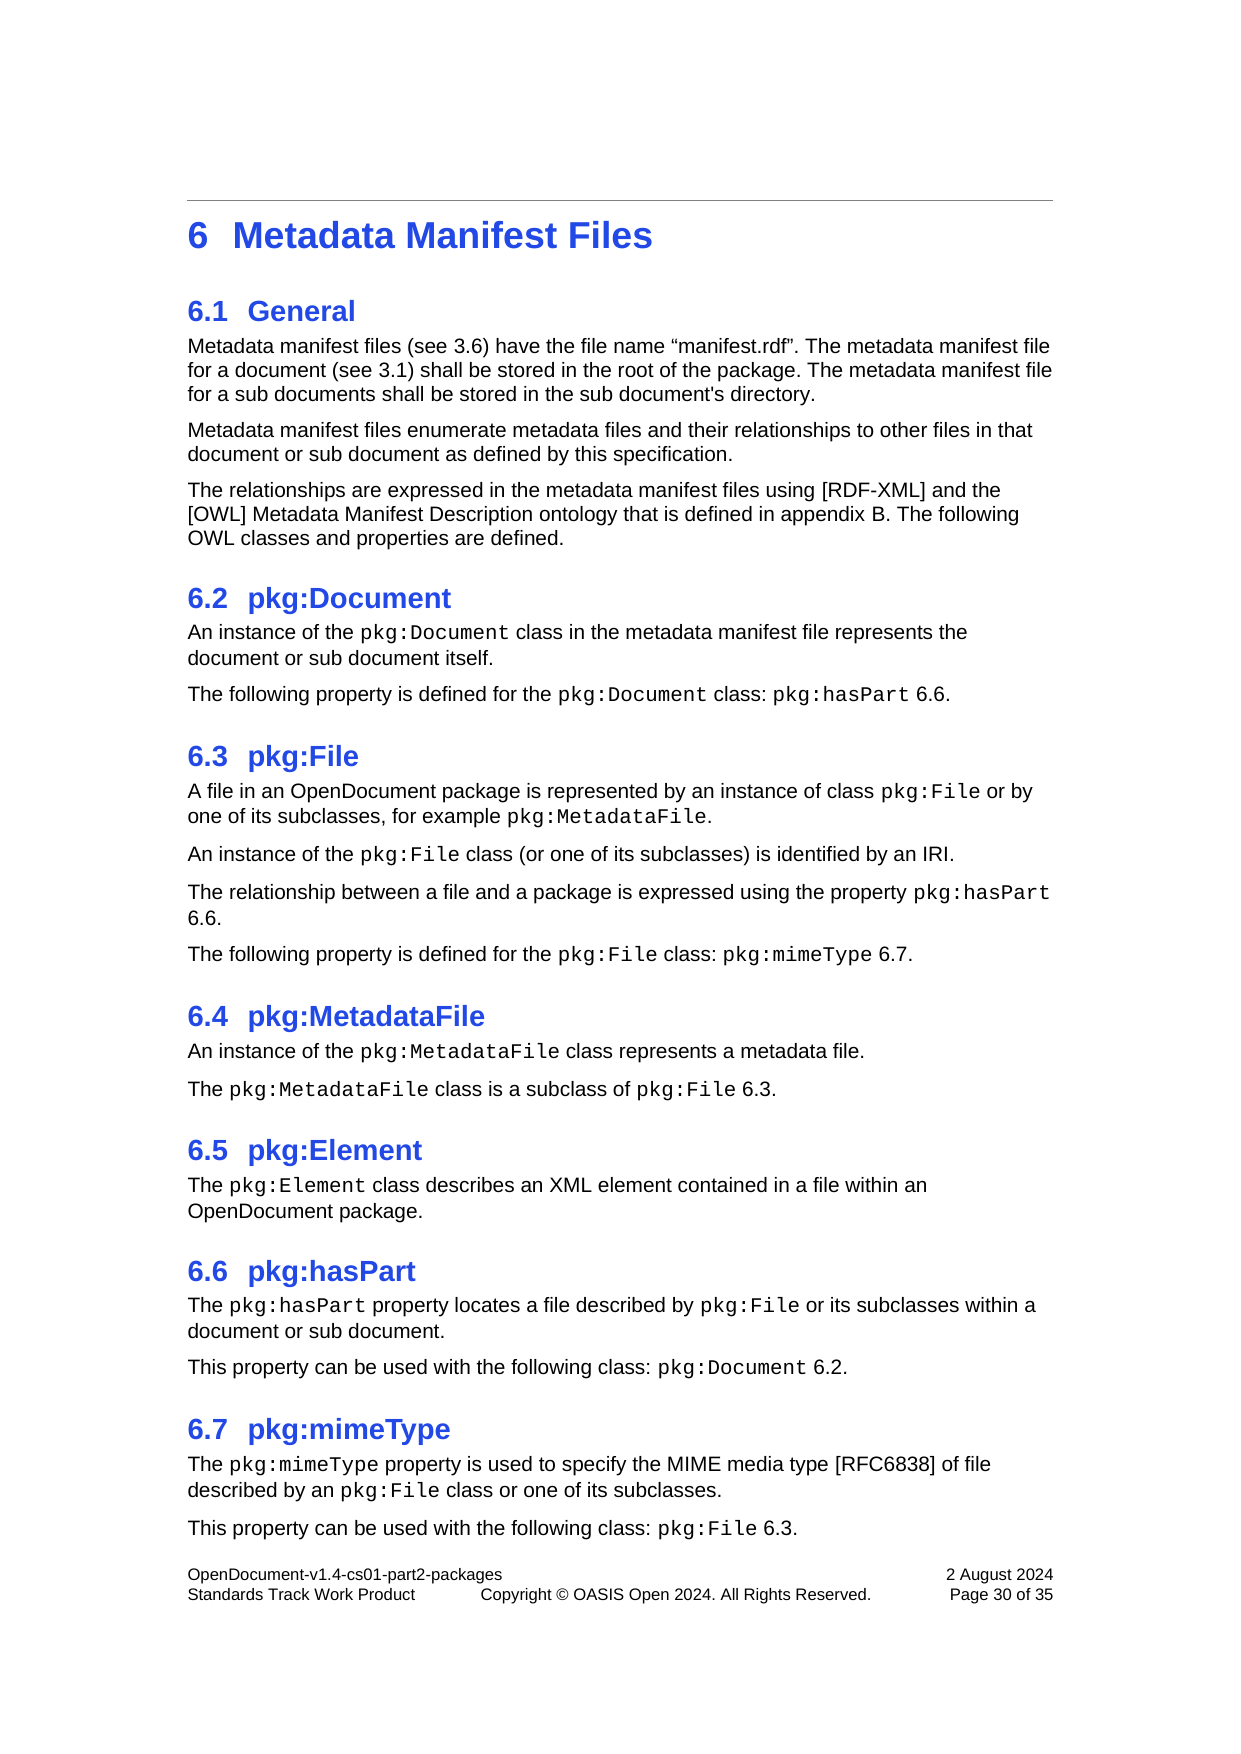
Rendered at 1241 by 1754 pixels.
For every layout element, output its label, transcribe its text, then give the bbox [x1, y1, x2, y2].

subtitle pkg:MetadataFile [187, 999, 1053, 1032]
text This property can be used with the following class: pkg:File 6.3. [187, 1515, 1053, 1541]
subtitle pkg:File [187, 739, 1053, 772]
text This property can be used with the following class: pkg:Document 6.2. [187, 1355, 1053, 1381]
text Metadata manifest files enumerate metadata files and their relationships to other files in that document or sub document as defined by this specification. [187, 418, 1053, 466]
text Metadata manifest files (see 3.6) have the file name “manifest.rdf”. The metadata manifest file for a document (see 3.1) shall be stored in the root of the package. The metadata manifest file for a sub documents shall be stored in the sub document's directory. [187, 334, 1053, 406]
subtitle pkg:Element [187, 1133, 1053, 1167]
text An instance of the pkg:MetadataFile class represents a metadata file. [187, 1038, 1053, 1064]
text The pkg:MetadataFile class is a subclass of pkg:File 6.3. [187, 1076, 1053, 1102]
subtitle pkg:Document [187, 581, 1053, 614]
text An instance of the pkg:Document class in the metadata manifest file represents the document or sub document itself. [187, 620, 1053, 670]
text An instance of the pkg:File class (or one of its subclasses) is identified by an IRI. [187, 842, 1053, 868]
text The pkg:Element class describes an XML element contained in a file within an OpenDocument package. [187, 1173, 1053, 1223]
subtitle Metadata Manifest Files [187, 201, 1053, 257]
subtitle pkg:hasPart [187, 1254, 1053, 1287]
text The pkg:mimeType property is used to specify the MIME media type [RFC6838] of file described by an pkg:File class or one of its subclasses. [187, 1452, 1053, 1503]
text The following property is defined for the pkg:File class: pkg:mimeType 6.7. [187, 942, 1053, 968]
text The relationships are expressed in the metadata manifest files using [RDF-XML] and the [OWL] Metadata Manifest Description ontology that is defined in appendix B. The following OWL classes and properties are defined. [187, 478, 1053, 549]
text The pkg:hasPart property locates a file described by pkg:File or its subclasses within a document or sub document. [187, 1293, 1053, 1343]
text A file in an OpenDocument package is represented by an instance of class pkg:File or by one of its subclasses, for example pkg:MetadataFile. [187, 778, 1053, 830]
text The following property is defined for the pkg:Document class: pkg:hasPart 6.6. [187, 682, 1053, 708]
subtitle General [187, 294, 1053, 328]
subtitle pkg:mimeType [187, 1412, 1053, 1446]
text The relationship between a file and a package is expressed using the property pkg:hasPart 6.6. [187, 880, 1053, 930]
